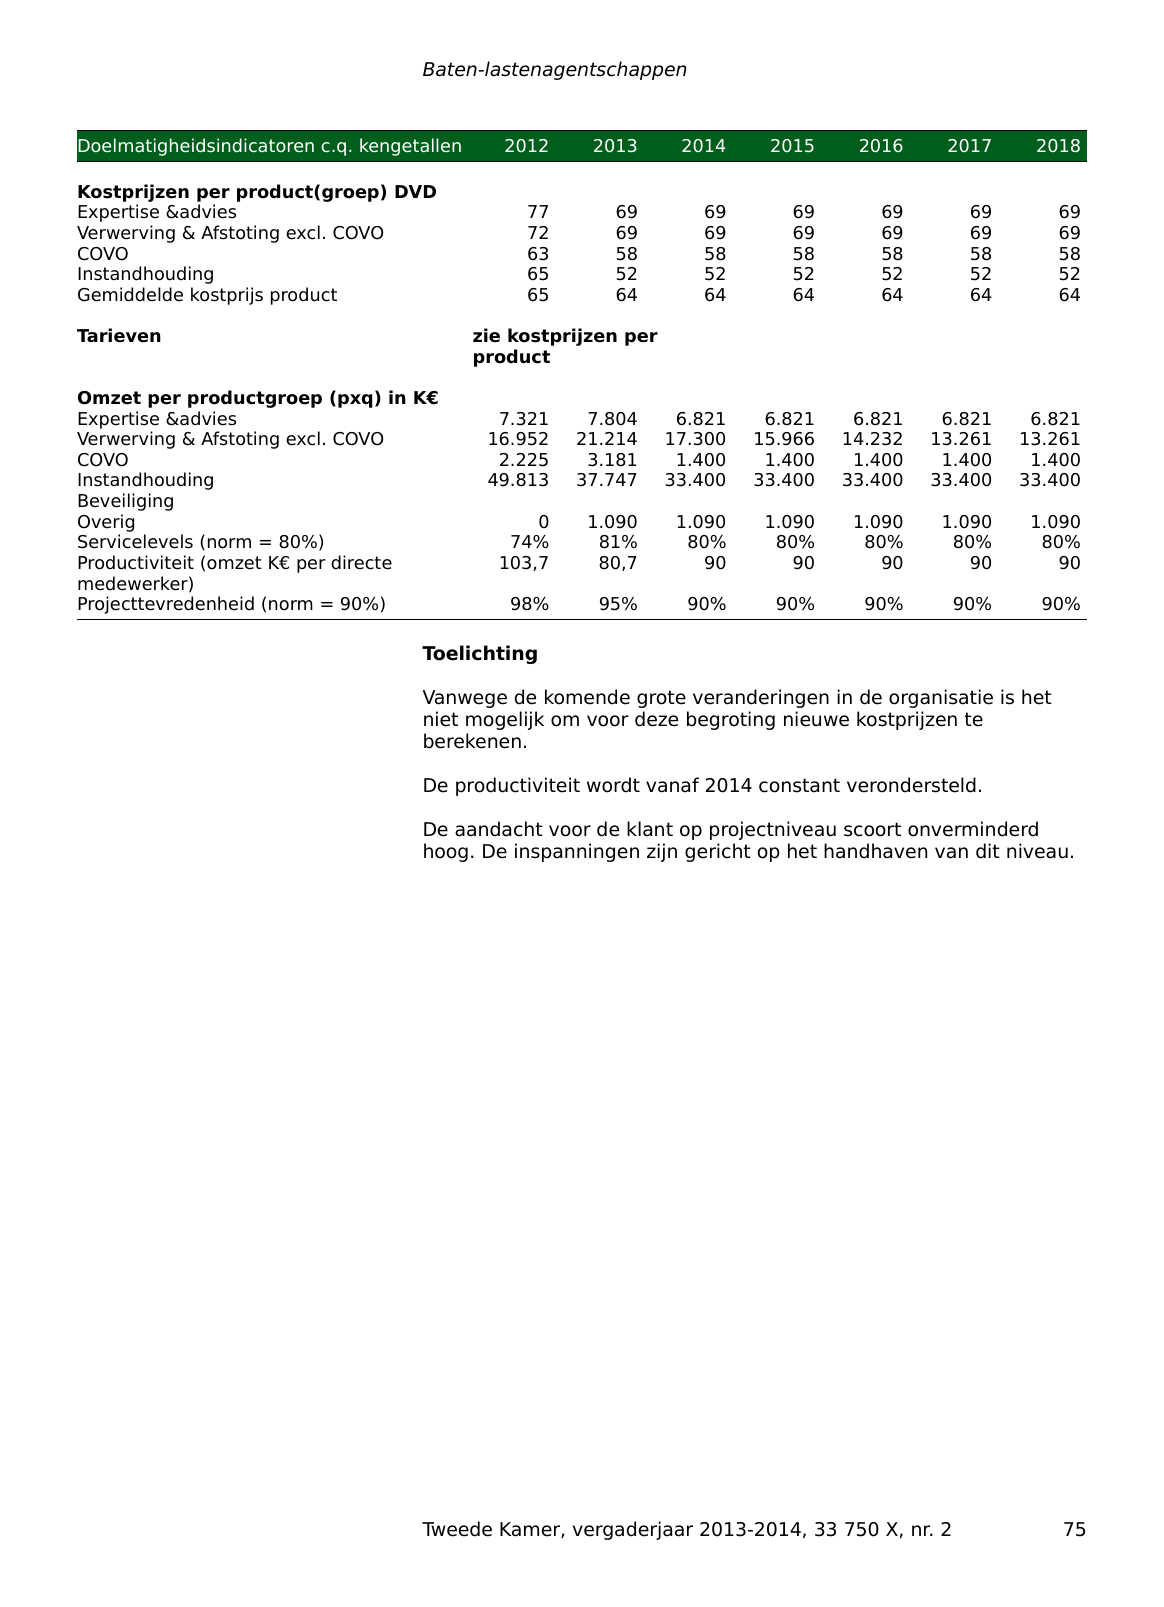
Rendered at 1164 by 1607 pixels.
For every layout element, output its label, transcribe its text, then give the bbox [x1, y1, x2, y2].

table_cell 98% [466, 594, 555, 619]
table_cell [555, 388, 644, 408]
table_cell [998, 367, 1087, 388]
table_cell [466, 367, 555, 388]
table_cell 33.400 [821, 470, 909, 491]
table_cell Productiviteit (omzet K€ per directe medewerker) [77, 553, 466, 594]
table_cell 33.400 [644, 470, 732, 491]
table_cell 69 [998, 202, 1087, 223]
table_cell 1.400 [732, 450, 821, 470]
table_cell 21.214 [555, 429, 644, 450]
table_cell 64 [555, 285, 644, 305]
table_cell Kostprijzen per product(groep) DVD [77, 182, 466, 202]
table_cell 33.400 [909, 470, 998, 491]
table_cell 6.821 [909, 409, 998, 429]
table_cell 90% [644, 594, 732, 619]
table_cell 90 [909, 553, 998, 594]
text De aandacht voor de klant op projectniveau scoort onverminderd hoog. De inspanningen zijn gericht op het handhaven van dit niveau. [422, 819, 1087, 863]
table_cell 7.321 [466, 409, 555, 429]
table_cell 80% [821, 532, 909, 553]
table_cell Gemiddelde kostprijs product [77, 285, 466, 305]
table_cell 103,7 [466, 553, 555, 594]
table_cell Omzet per productgroep (pxq) in K€ [77, 388, 466, 408]
table_cell 58 [821, 244, 909, 264]
table_cell [998, 326, 1087, 367]
table_cell 64 [644, 285, 732, 305]
table_cell 95% [555, 594, 644, 619]
table_cell [466, 162, 555, 182]
table_cell 69 [998, 223, 1087, 243]
table_cell [644, 367, 732, 388]
table_cell 64 [821, 285, 909, 305]
table_cell Verwerving & Afstoting excl. COVO [77, 223, 466, 243]
table_cell 90 [732, 553, 821, 594]
table_cell 80% [644, 532, 732, 553]
table_cell 72 [466, 223, 555, 243]
table_cell [732, 491, 821, 512]
table_cell 77 [466, 202, 555, 223]
table_cell 52 [998, 264, 1087, 285]
table_cell 1.090 [555, 512, 644, 532]
table_cell 1.400 [909, 450, 998, 470]
table_cell [555, 182, 644, 202]
table_cell 14.232 [821, 429, 909, 450]
table_cell 58 [998, 244, 1087, 264]
table_cell 80% [732, 532, 821, 553]
table_cell 6.821 [644, 409, 732, 429]
table_cell 15.966 [732, 429, 821, 450]
table_cell 6.821 [998, 409, 1087, 429]
table_cell [466, 305, 555, 326]
table_cell [644, 388, 732, 408]
table_cell [644, 305, 732, 326]
table_cell 1.400 [821, 450, 909, 470]
table_cell 69 [644, 223, 732, 243]
subtitle Toelichting [422, 643, 1087, 664]
table_cell 90% [732, 594, 821, 619]
table_cell 17.300 [644, 429, 732, 450]
table_cell [732, 388, 821, 408]
table_cell [821, 326, 909, 367]
table_cell [998, 491, 1087, 512]
table_cell Beveiliging [77, 491, 466, 512]
table_cell Verwerving & Afstoting excl. COVO [77, 429, 466, 450]
table_cell 81% [555, 532, 644, 553]
table_cell [555, 367, 644, 388]
table_cell 69 [644, 202, 732, 223]
text Vanwege de komende grote veranderingen in de organisatie is het niet mogelijk om voor deze begroting nieuwe kostprijzen te berekenen. [422, 687, 1087, 753]
table_cell [998, 162, 1087, 182]
table_cell 69 [821, 223, 909, 243]
table_cell 49.813 [466, 470, 555, 491]
table_cell [77, 367, 466, 388]
table_cell Projecttevredenheid (norm = 90%) [77, 594, 466, 619]
table_cell Expertise &advies [77, 409, 466, 429]
table_cell 13.261 [909, 429, 998, 450]
table_cell [821, 182, 909, 202]
table_cell 90% [821, 594, 909, 619]
table_cell Tarieven [77, 326, 466, 367]
table_cell 64 [732, 285, 821, 305]
table_cell [909, 491, 998, 512]
table_cell 65 [466, 264, 555, 285]
table_cell 69 [909, 202, 998, 223]
table_cell 58 [644, 244, 732, 264]
table_cell Instandhouding [77, 264, 466, 285]
table_header 2014 [644, 131, 732, 161]
table_cell 58 [732, 244, 821, 264]
table_cell 1.090 [998, 512, 1087, 532]
table_header 2017 [909, 131, 998, 161]
table_cell [466, 182, 555, 202]
table_cell [732, 326, 821, 367]
table_cell 58 [909, 244, 998, 264]
table_header 2013 [555, 131, 644, 161]
table_cell [821, 367, 909, 388]
table_cell [732, 182, 821, 202]
table_cell 3.181 [555, 450, 644, 470]
table_cell 13.261 [998, 429, 1087, 450]
table_cell [732, 367, 821, 388]
table_cell 1.090 [644, 512, 732, 532]
table_cell 58 [555, 244, 644, 264]
table_cell 1.400 [998, 450, 1087, 470]
table_cell 69 [732, 202, 821, 223]
table_cell 52 [644, 264, 732, 285]
table_cell 69 [909, 223, 998, 243]
table_cell 64 [909, 285, 998, 305]
table_cell 6.821 [821, 409, 909, 429]
table_cell 1.400 [644, 450, 732, 470]
table_cell 69 [732, 223, 821, 243]
table_cell 69 [821, 202, 909, 223]
table_cell [909, 326, 998, 367]
table_cell 64 [998, 285, 1087, 305]
table_header 2015 [732, 131, 821, 161]
table_cell 7.804 [555, 409, 644, 429]
table_cell 52 [821, 264, 909, 285]
text De productiviteit wordt vanaf 2014 constant verondersteld. [422, 775, 1087, 797]
table_cell [909, 182, 998, 202]
table_cell [998, 388, 1087, 408]
table_header 2012 [466, 131, 555, 161]
table_cell Overig [77, 512, 466, 532]
table_cell [998, 305, 1087, 326]
table_cell [466, 388, 555, 408]
table_cell 37.747 [555, 470, 644, 491]
table_cell 52 [555, 264, 644, 285]
table_cell [77, 305, 466, 326]
table_cell 80,7 [555, 553, 644, 594]
table_cell [466, 491, 555, 512]
table_cell [821, 388, 909, 408]
table_cell [555, 491, 644, 512]
table_cell Instandhouding [77, 470, 466, 491]
table_cell [821, 162, 909, 182]
table_cell [909, 162, 998, 182]
table_cell [998, 182, 1087, 202]
table_cell [909, 367, 998, 388]
table_cell [644, 491, 732, 512]
table_cell 69 [555, 223, 644, 243]
table_cell 1.090 [821, 512, 909, 532]
table_cell 33.400 [732, 470, 821, 491]
table_cell 33.400 [998, 470, 1087, 491]
table_cell [555, 305, 644, 326]
table_cell COVO [77, 244, 466, 264]
table_cell 2.225 [466, 450, 555, 470]
table_cell Expertise &advies [77, 202, 466, 223]
table_cell [644, 182, 732, 202]
table_cell [77, 162, 466, 182]
table_cell [821, 305, 909, 326]
table_cell 1.090 [909, 512, 998, 532]
table_cell 69 [555, 202, 644, 223]
table_cell 16.952 [466, 429, 555, 450]
table_cell 65 [466, 285, 555, 305]
table_cell 80% [909, 532, 998, 553]
table_cell [555, 162, 644, 182]
table_cell 80% [998, 532, 1087, 553]
table_cell 90% [998, 594, 1087, 619]
table_cell [909, 305, 998, 326]
table_cell [644, 162, 732, 182]
table_header 2018 [998, 131, 1087, 161]
table_cell zie kostprijzen per product [466, 326, 732, 367]
table_cell 90% [909, 594, 998, 619]
table_cell COVO [77, 450, 466, 470]
table_header Doelmatigheidsindicatoren c.q. kengetallen [77, 131, 466, 161]
table_cell 1.090 [732, 512, 821, 532]
table_cell 90 [821, 553, 909, 594]
table_cell [821, 491, 909, 512]
table_cell Servicelevels (norm = 80%) [77, 532, 466, 553]
table_cell 90 [644, 553, 732, 594]
table_cell [909, 388, 998, 408]
table_cell 52 [732, 264, 821, 285]
table_cell 63 [466, 244, 555, 264]
table_header 2016 [821, 131, 909, 161]
table_cell 74% [466, 532, 555, 553]
table_cell 90 [998, 553, 1087, 594]
table_cell 0 [466, 512, 555, 532]
table_cell [732, 305, 821, 326]
table_cell [732, 162, 821, 182]
table_cell 52 [909, 264, 998, 285]
table_cell 6.821 [732, 409, 821, 429]
